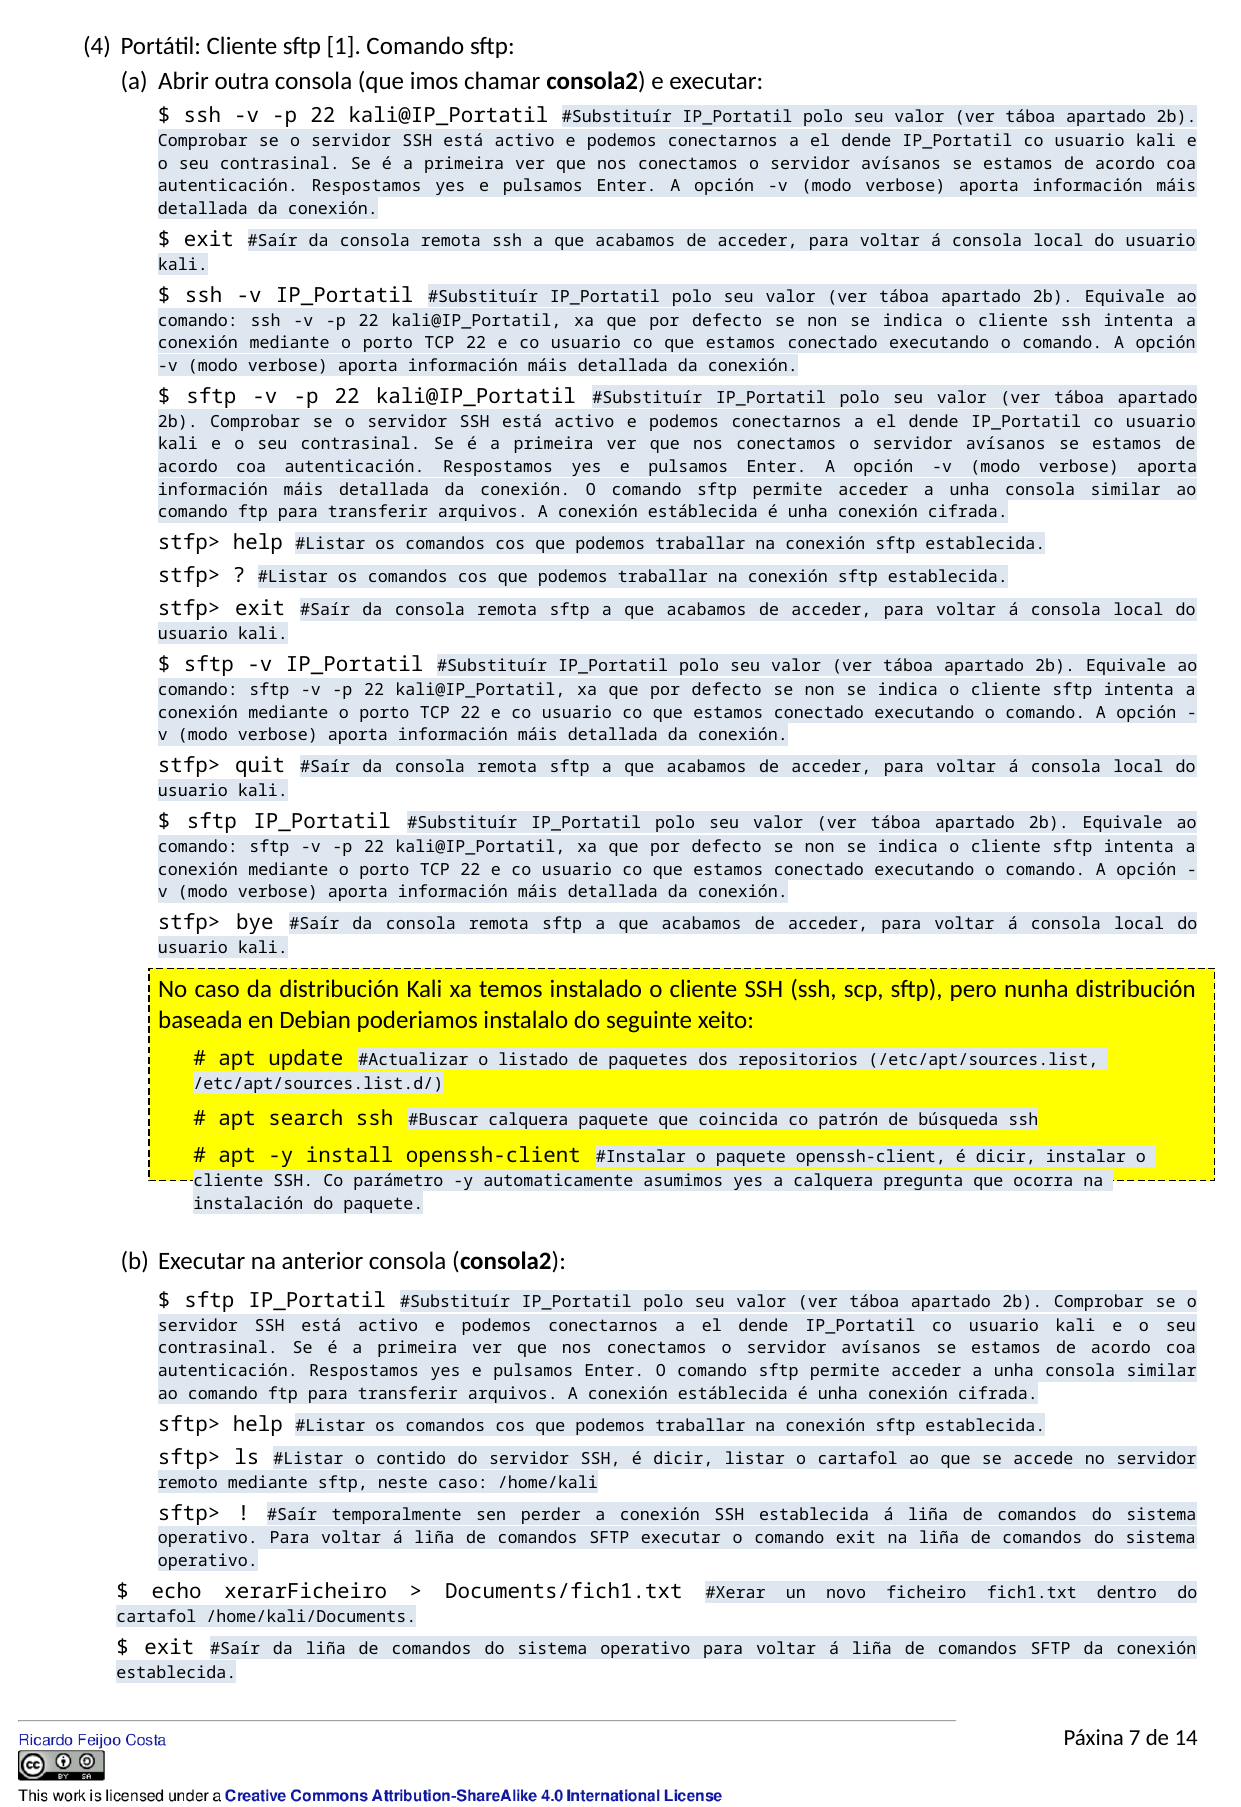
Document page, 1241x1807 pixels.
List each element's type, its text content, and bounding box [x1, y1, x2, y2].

list Portátil: Cliente sftp [1]. Comando sftp: [83, 30, 1197, 60]
list stfp> exit #Saír da consola remota sftp a que acabamos de acceder, para voltar á consola local do usuario kali. [122, 593, 1197, 644]
list # apt search ssh #Buscar calquera paquete que coincida co patrón de búsqueda ssh [158, 1103, 1197, 1131]
list $ sftp IP_Portatil #Substituír IP_Portatil polo seu valor (ver táboa apartado 2b). Equivale ao comando: sftp -v -p 22 kali@IP_Portatil, xa que por defecto se non se indica o cliente sftp intenta a conexión mediante o porto TCP 22 e co usuario co que estamos conectado executando o comando. A opción -v (modo verbose) aporta información máis detallada da conexión. [122, 806, 1197, 903]
picture [8, 1715, 957, 1806]
list sftp> ! #Saír temporalmente sen perder a conexión SSH establecida á liña de comandos do sistema operativo. Para voltar á liña de comandos SFTP executar o comando exit na liña de comandos do sistema operativo. [122, 1498, 1197, 1571]
list $ sftp IP_Portatil #Substituír IP_Portatil polo seu valor (ver táboa apartado 2b). Comprobar se o servidor SSH está activo e podemos conectarnos a el dende IP_Portatil co usuario kali e o seu contrasinal. Se é a primeira ver que nos conectamos o servidor avísanos se estamos de acordo coa autenticación. Respostamos yes e pulsamos Enter. O comando sftp permite acceder a unha consola similar ao comando ftp para transferir arquivos. A conexión estáblecida é unha conexión cifrada. [122, 1285, 1197, 1404]
list $ exit #Saír da liña de comandos do sistema operativo para voltar á liña de comandos SFTP da conexión establecida. [81, 1632, 1197, 1683]
list stfp> quit #Saír da consola remota sftp a que acabamos de acceder, para voltar á consola local do usuario kali. [122, 750, 1197, 801]
list $ ssh -v IP_Portatil #Substituír IP_Portatil polo seu valor (ver táboa apartado 2b). Equivale ao comando: ssh -v -p 22 kali@IP_Portatil, xa que por defecto se non se indica o cliente ssh intenta a conexión mediante o porto TCP 22 e co usuario co que estamos conectado executando o comando. A opción -v (modo verbose) aporta información máis detallada da conexión. [122, 280, 1197, 376]
list stfp> ? #Listar os comandos cos que podemos traballar na conexión sftp establecida. [122, 560, 1197, 589]
list $ exit #Saír da consola remota ssh a que acabamos de acceder, para voltar á consola local do usuario kali. [122, 224, 1197, 275]
list $ echo xerarFicheiro > Documents/fich1.txt #Xerar un novo ficheiro fich1.txt dentro do cartafol /home/kali/Documents. [81, 1576, 1197, 1627]
list sftp> help #Listar os comandos cos que podemos traballar na conexión sftp establecida. [122, 1409, 1197, 1437]
list # apt -y install openssh-client #Instalar o paquete openssh-client, é dicir, instalar o cliente SSH. Co parámetro -y automaticamente asumimos yes a calquera pregunta que ocorra na instalación do paquete. [158, 1140, 1197, 1214]
list Executar na anterior consola (consola2): [120, 1245, 1197, 1276]
list sftp> ls #Listar o contido do servidor SSH, é dicir, listar o cartafol ao que se accede no servidor remoto mediante sftp, neste caso: /home/kali [122, 1442, 1197, 1493]
list # apt update #Actualizar o listado de paquetes dos repositorios (/etc/apt/sources.list, /etc/apt/sources.list.d/) [158, 1043, 1197, 1094]
list No caso da distribución Kali xa temos instalado o cliente SSH (ssh, scp, sftp), pero nunha distribución baseada en Debian poderiamos instalalo do seguinte xeito: [120, 973, 1197, 1034]
list stfp> help #Listar os comandos cos que podemos traballar na conexión sftp establecida. [122, 527, 1197, 556]
list $ sftp -v -p 22 kali@IP_Portatil #Substituír IP_Portatil polo seu valor (ver táboa apartado 2b). Comprobar se o servidor SSH está activo e podemos conectarnos a el dende IP_Portatil co usuario kali e o seu contrasinal. Se é a primeira ver que nos conectamos o servidor avísanos se estamos de acordo coa autenticación. Respostamos yes e pulsamos Enter. A opción -v (modo verbose) aporta información máis detallada da conexión. O comando sftp permite acceder a unha consola similar ao comando ftp para transferir arquivos. A conexión estáblecida é unha conexión cifrada. [122, 381, 1197, 523]
list stfp> bye #Saír da consola remota sftp a que acabamos de acceder, para voltar á consola local do usuario kali. [122, 907, 1197, 958]
list Abrir outra consola (que imos chamar consola2) e executar: [120, 65, 1197, 96]
list $ sftp -v IP_Portatil #Substituír IP_Portatil polo seu valor (ver táboa apartado 2b). Equivale ao comando: sftp -v -p 22 kali@IP_Portatil, xa que por defecto se non se indica o cliente sftp intenta a conexión mediante o porto TCP 22 e co usuario co que estamos conectado executando o comando. A opción -v (modo verbose) aporta información máis detallada da conexión. [122, 649, 1197, 746]
list $ ssh -v -p 22 kali@IP_Portatil #Substituír IP_Portatil polo seu valor (ver táboa apartado 2b). Comprobar se o servidor SSH está activo e podemos conectarnos a el dende IP_Portatil co usuario kali e o seu contrasinal. Se é a primeira ver que nos conectamos o servidor avísanos se estamos de acordo coa autenticación. Respostamos yes e pulsamos Enter. A opción -v (modo verbose) aporta información máis detallada da conexión. [122, 100, 1197, 219]
